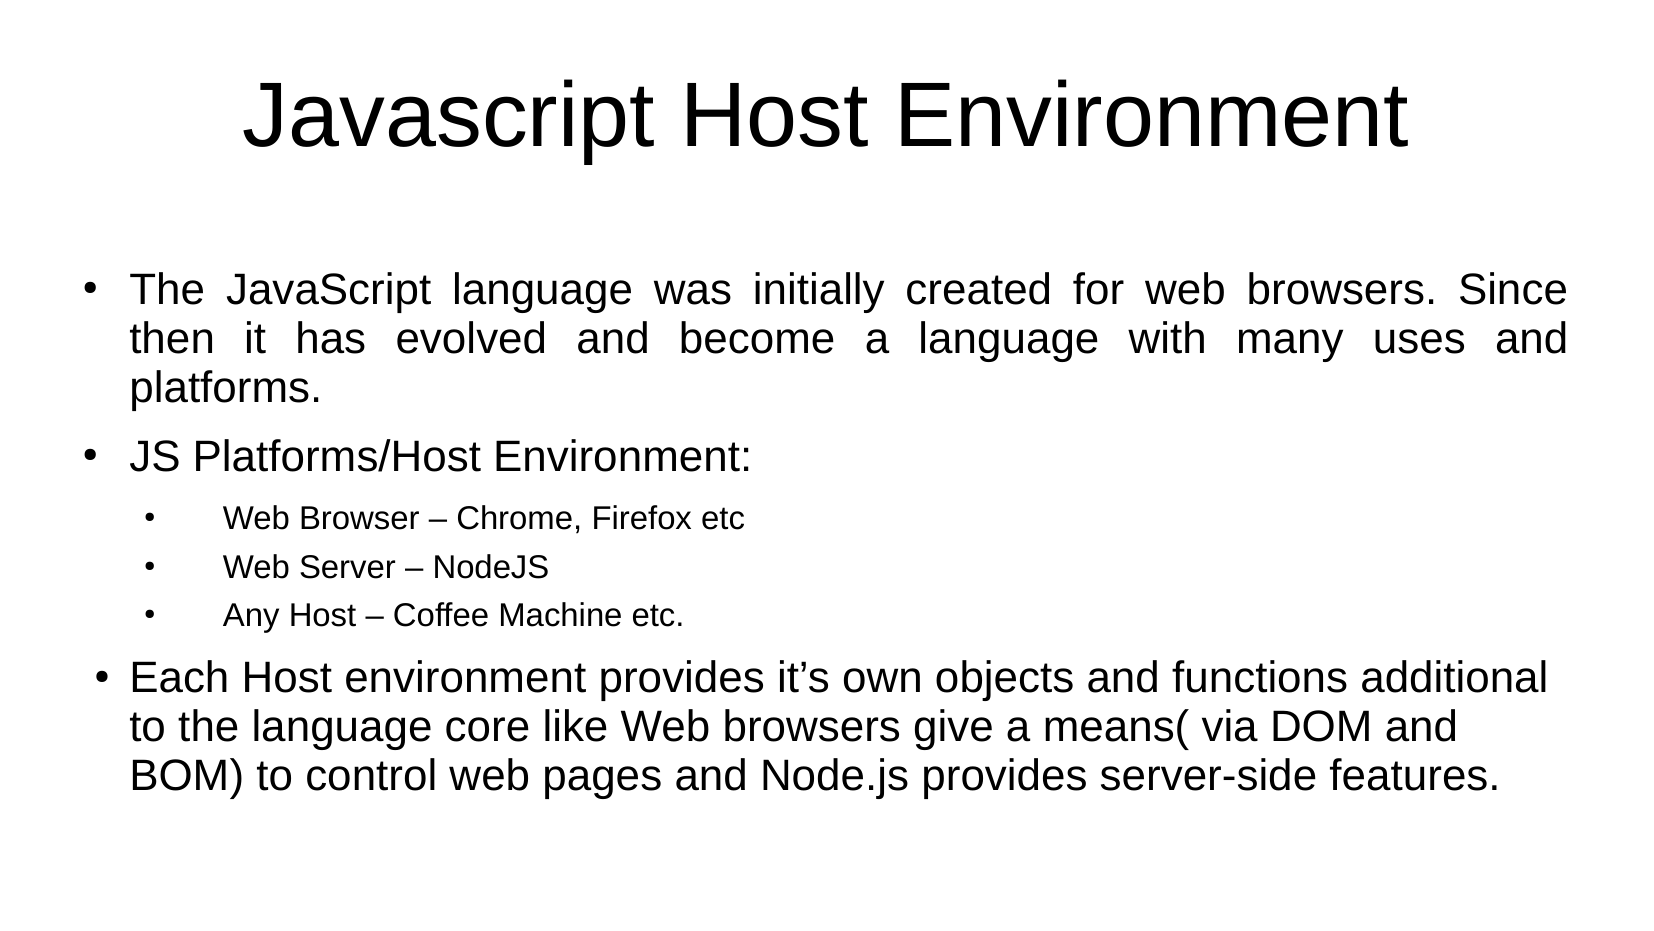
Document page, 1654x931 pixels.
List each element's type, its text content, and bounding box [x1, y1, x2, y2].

list The JavaScript language was initially created for web browsers. Since then it has evolved and become a language with many uses and platforms. JS Platforms/Host Environment: Web Browser – Chrome, Firefox etc Web Server – NodeJS Any Host – Coffee Machine etc. Each Host environment provides it’s own objects and functions additional to the language core like Web browsers give a means( via DOM and BOM) to control web pages and Node.js provides server-side features. [82, 264, 1571, 805]
title Javascript Host Environment [82, 37, 1571, 193]
